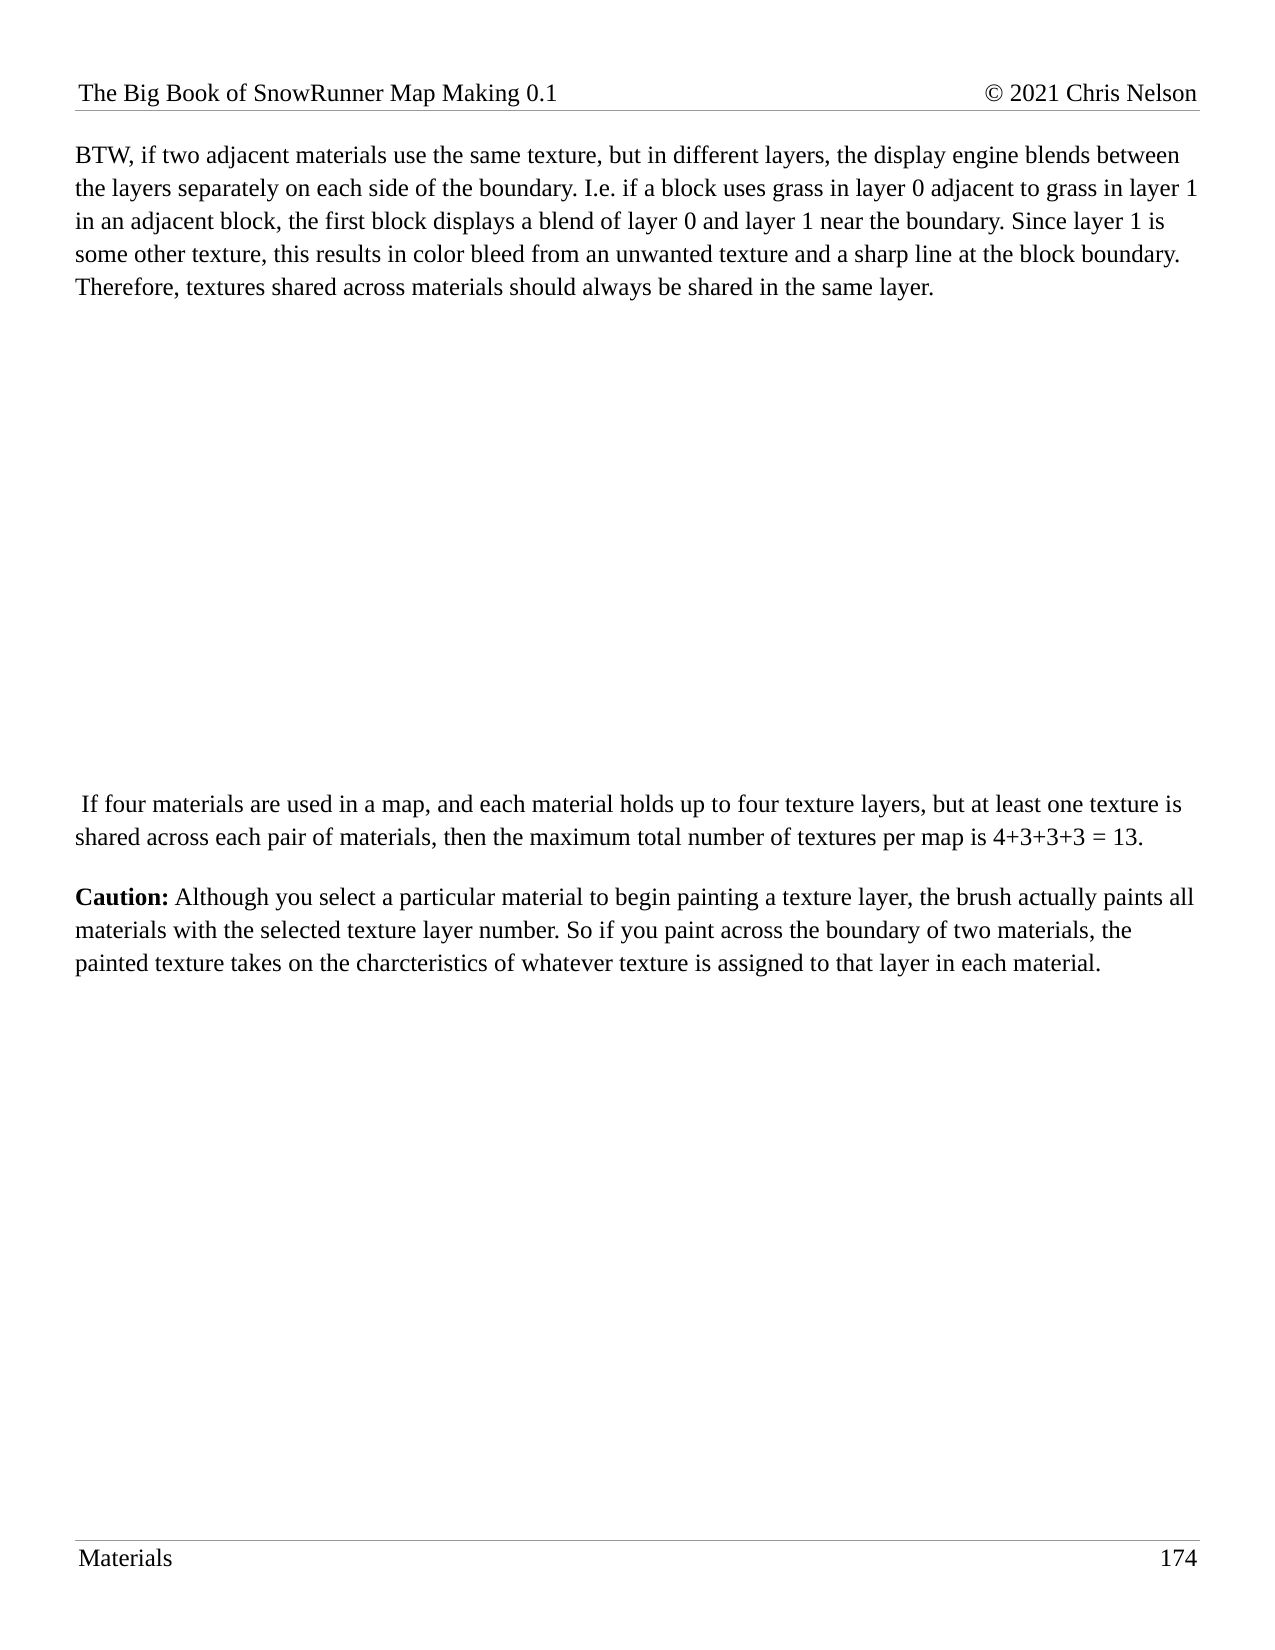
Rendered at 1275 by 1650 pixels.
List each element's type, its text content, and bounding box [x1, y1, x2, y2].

text Caution: Although you select a particular material to begin painting a texture layer, the brush actually paints all materials with the selected texture layer number. So if you paint across the boundary of two materials, the painted texture takes on the charcteristics of whatever texture is assigned to that layer in each material. [75, 882, 1200, 977]
text BTW, if two adjacent materials use the same texture, but in different layers, the display engine blends between the layers separately on each side of the boundary. I.e. if a block uses grass in layer 0 adjacent to grass in layer 1 in an adjacent block, the first block displays a blend of layer 0 and layer 1 near the boundary. Since layer 1 is some other texture, this results in color bleed from an unwanted texture and a sharp line at the block boundary. Therefore, textures shared across materials should always be shared in the same layer. [75, 140, 1200, 301]
text If four materials are used in a map, and each material holds up to four texture layers, but at least one texture is shared across each pair of materials, then the maximum total number of textures per map is 4+3+3+3 = 13. [75, 789, 1200, 851]
